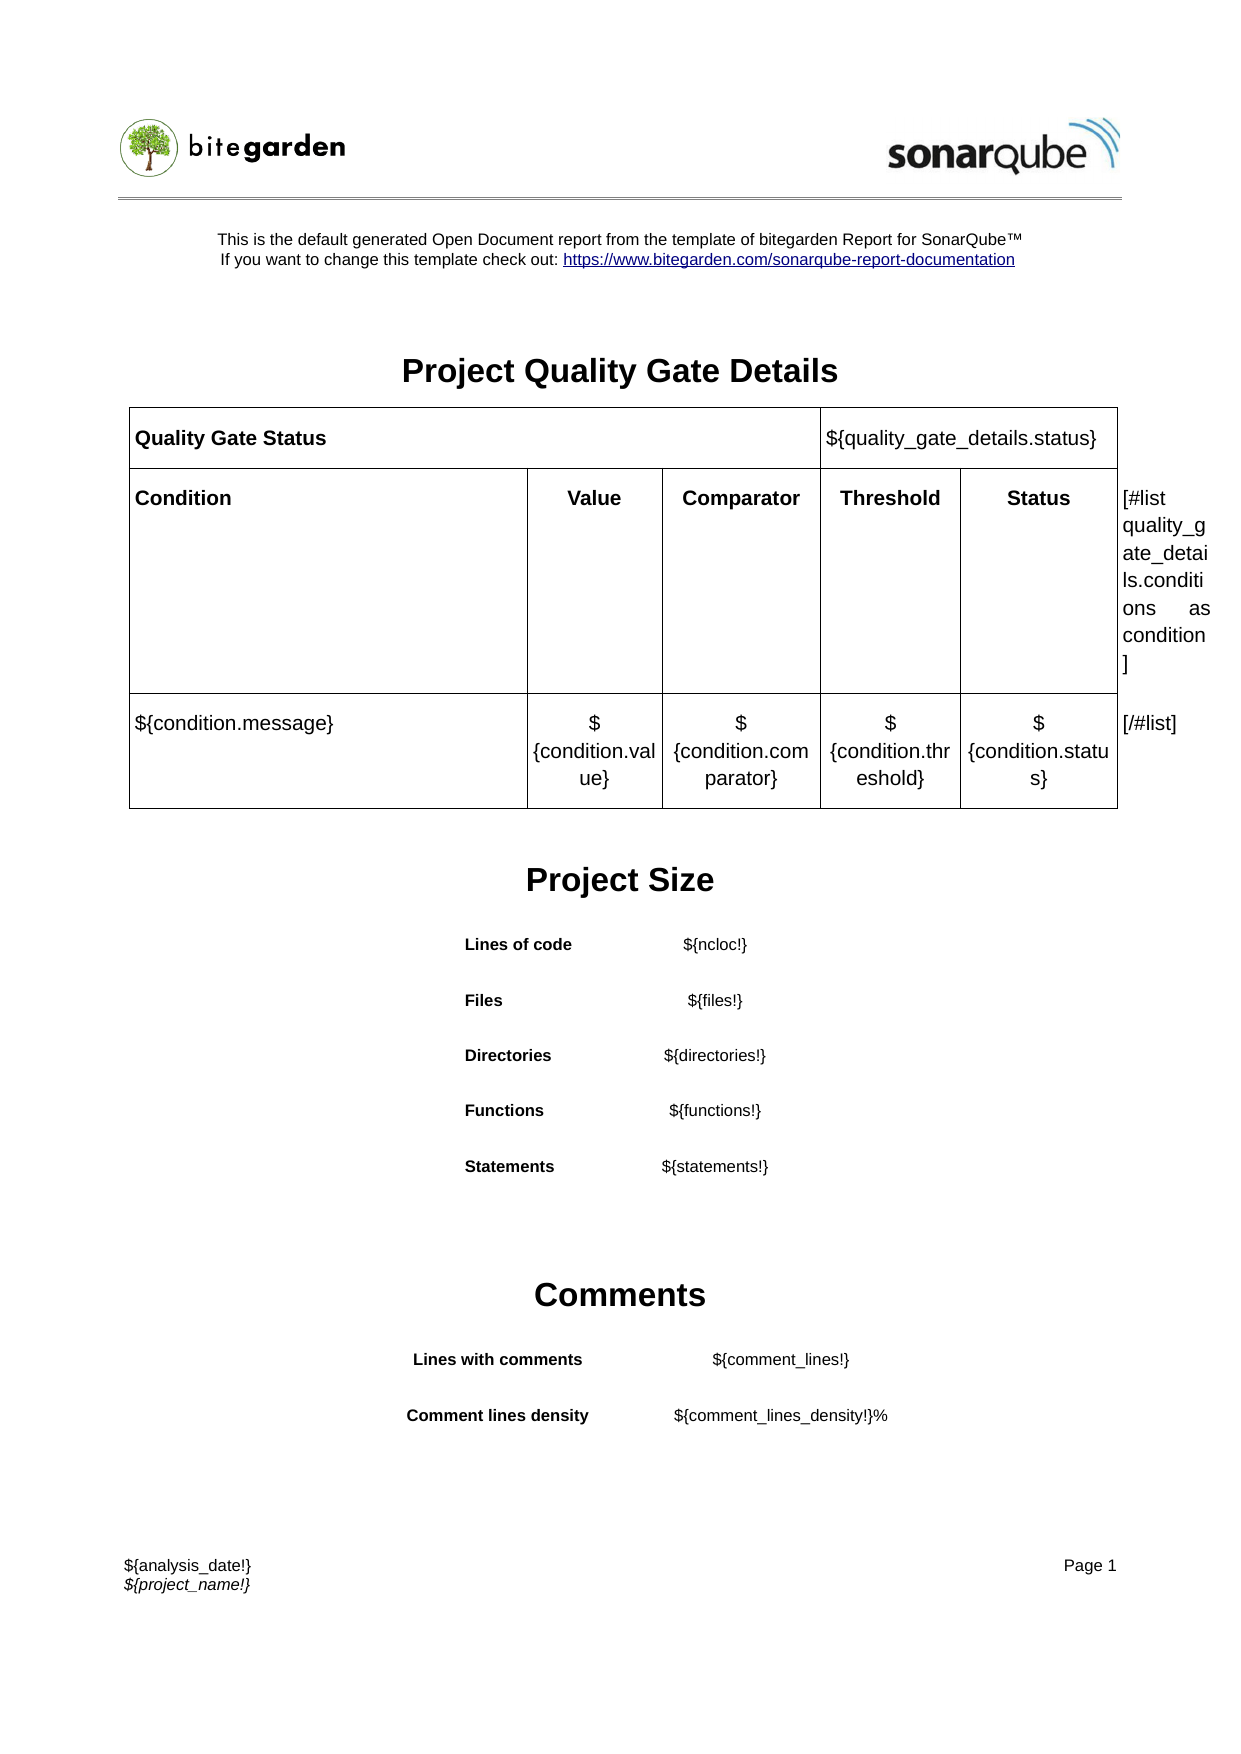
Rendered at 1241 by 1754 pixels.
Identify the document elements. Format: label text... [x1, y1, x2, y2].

table_cell ${files!} [642, 972, 787, 1028]
table_header ${comment_lines!} [645, 1332, 916, 1387]
text Project Size [118, 860, 1122, 899]
table_cell Comment lines density [350, 1387, 644, 1443]
table_cell ${condition.comparator} [663, 694, 820, 808]
table_header Lines with comments [350, 1332, 644, 1387]
table_cell Statements [453, 1139, 642, 1194]
table_cell ${directories!} [642, 1028, 787, 1083]
table_cell Value [528, 469, 662, 693]
text This is the default generated Open Document report from the template of bitegarden Report for SonarQube™ [118, 229, 1122, 249]
table_header Quality Gate Status [130, 408, 820, 468]
table_cell [/#list] [1118, 693, 1216, 808]
table_cell Comparator [663, 469, 820, 693]
table_cell ${condition.status} [961, 694, 1117, 808]
table_cell ${condition.value} [528, 694, 662, 808]
table_cell [#list quality_gate_details.conditions as condition] [1118, 468, 1216, 693]
table_cell ${functions!} [642, 1083, 787, 1138]
text Project Quality Gate Details [118, 351, 1122, 389]
table_cell Status [961, 469, 1117, 693]
text If you want to change this template check out: https://www.bitegarden.com/sonarqube-report-documentation [118, 250, 1122, 269]
picture [119, 118, 351, 177]
table_cell ${condition.threshold} [821, 694, 960, 808]
table_header Lines of code [453, 917, 642, 972]
table_cell Files [453, 972, 642, 1028]
table_cell ${condition.message} [130, 694, 527, 808]
table_cell Functions [453, 1083, 642, 1138]
table_header ${quality_gate_details.status} [821, 408, 1117, 468]
table_cell Directories [453, 1028, 642, 1083]
table_cell Threshold [821, 469, 960, 693]
picture [886, 117, 1121, 184]
table_cell ${statements!} [642, 1139, 787, 1194]
table_cell ${comment_lines_density!}% [645, 1387, 916, 1443]
table_cell Condition [130, 469, 527, 693]
text Comments [118, 1275, 1122, 1314]
table_header [1118, 407, 1216, 468]
table_header ${ncloc!} [642, 917, 787, 972]
